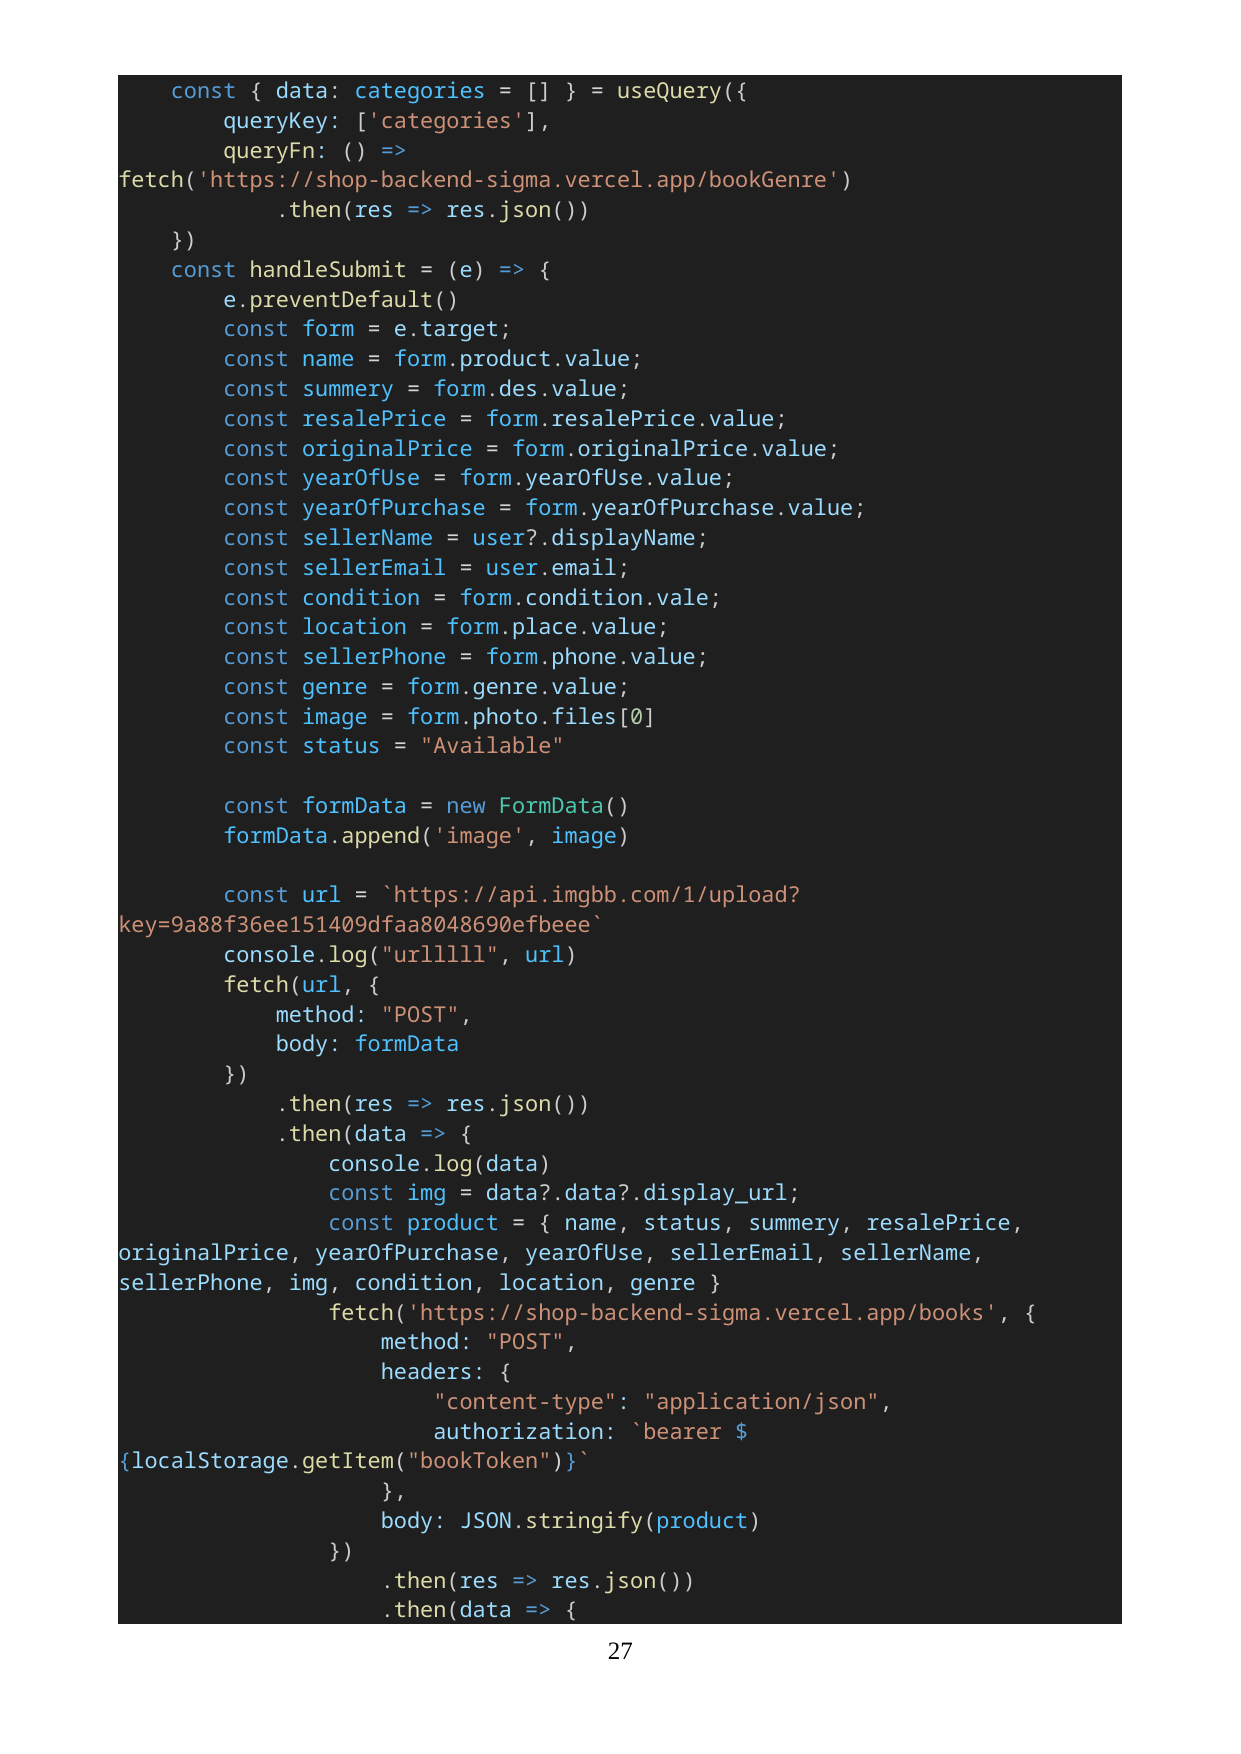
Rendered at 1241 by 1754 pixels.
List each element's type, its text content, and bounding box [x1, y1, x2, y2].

text fetch('https://shop-backend-sigma.vercel.app/books', { [118, 1296, 1122, 1326]
text const sellerPhone = form.phone.value; [118, 641, 1122, 671]
text formData.append('image', image) [118, 820, 1122, 849]
text queryKey: ['categories'], [118, 105, 1122, 134]
text .then(res => res.json()) [118, 1088, 1122, 1118]
text const sellerName = user?.displayName; [118, 522, 1122, 552]
text console.log(data) [118, 1147, 1122, 1177]
text const image = form.photo.files[0] [118, 701, 1122, 730]
text body: JSON.stringify(product) [118, 1505, 1122, 1535]
text e.preventDefault() [118, 283, 1122, 313]
text }) [118, 1058, 1122, 1088]
text const yearOfPurchase = form.yearOfPurchase.value; [118, 492, 1122, 522]
text const form = e.target; [118, 313, 1122, 343]
text const img = data?.data?.display_url; [118, 1177, 1122, 1207]
text const formData = new FormData() [118, 790, 1122, 820]
text body: formData [118, 1028, 1122, 1058]
text }, [118, 1475, 1122, 1505]
text }) [118, 224, 1122, 254]
text const name = form.product.value; [118, 343, 1122, 373]
text const { data: categories = [] } = useQuery({ [118, 75, 1122, 105]
text const product = { name, status, summery, resalePrice, originalPrice, yearOfPurchase, yearOfUse, sellerEmail, sellerName, sellerPhone, img, condition, location, genre } [118, 1207, 1122, 1296]
text console.log("urlllll", url) [118, 939, 1122, 969]
text const condition = form.condition.vale; [118, 581, 1122, 611]
text .then(data => { [118, 1594, 1122, 1624]
text .then(data => { [118, 1118, 1122, 1147]
text .then(res => res.json()) [118, 194, 1122, 224]
text const sellerEmail = user.email; [118, 552, 1122, 581]
text method: "POST", [118, 1326, 1122, 1356]
text const status = "Available" [118, 730, 1122, 760]
text const resalePrice = form.resalePrice.value; [118, 403, 1122, 432]
text const originalPrice = form.originalPrice.value; [118, 432, 1122, 462]
text const handleSubmit = (e) => { [118, 254, 1122, 283]
text "content-type": "application/json", [118, 1386, 1122, 1416]
text method: "POST", [118, 998, 1122, 1028]
text const summery = form.des.value; [118, 373, 1122, 403]
text headers: { [118, 1356, 1122, 1386]
text const yearOfUse = form.yearOfUse.value; [118, 462, 1122, 492]
text const url = `https://api.imgbb.com/1/upload?key=9a88f36ee151409dfaa8048690efbeee` [118, 879, 1122, 939]
text fetch(url, { [118, 969, 1122, 998]
text const location = form.place.value; [118, 611, 1122, 641]
text .then(res => res.json()) [118, 1564, 1122, 1594]
text }) [118, 1535, 1122, 1564]
text const genre = form.genre.value; [118, 671, 1122, 701]
text queryFn: () => fetch('https://shop-backend-sigma.vercel.app/bookGenre') [118, 134, 1122, 194]
text authorization: `bearer ${localStorage.getItem("bookToken")}` [118, 1416, 1122, 1475]
